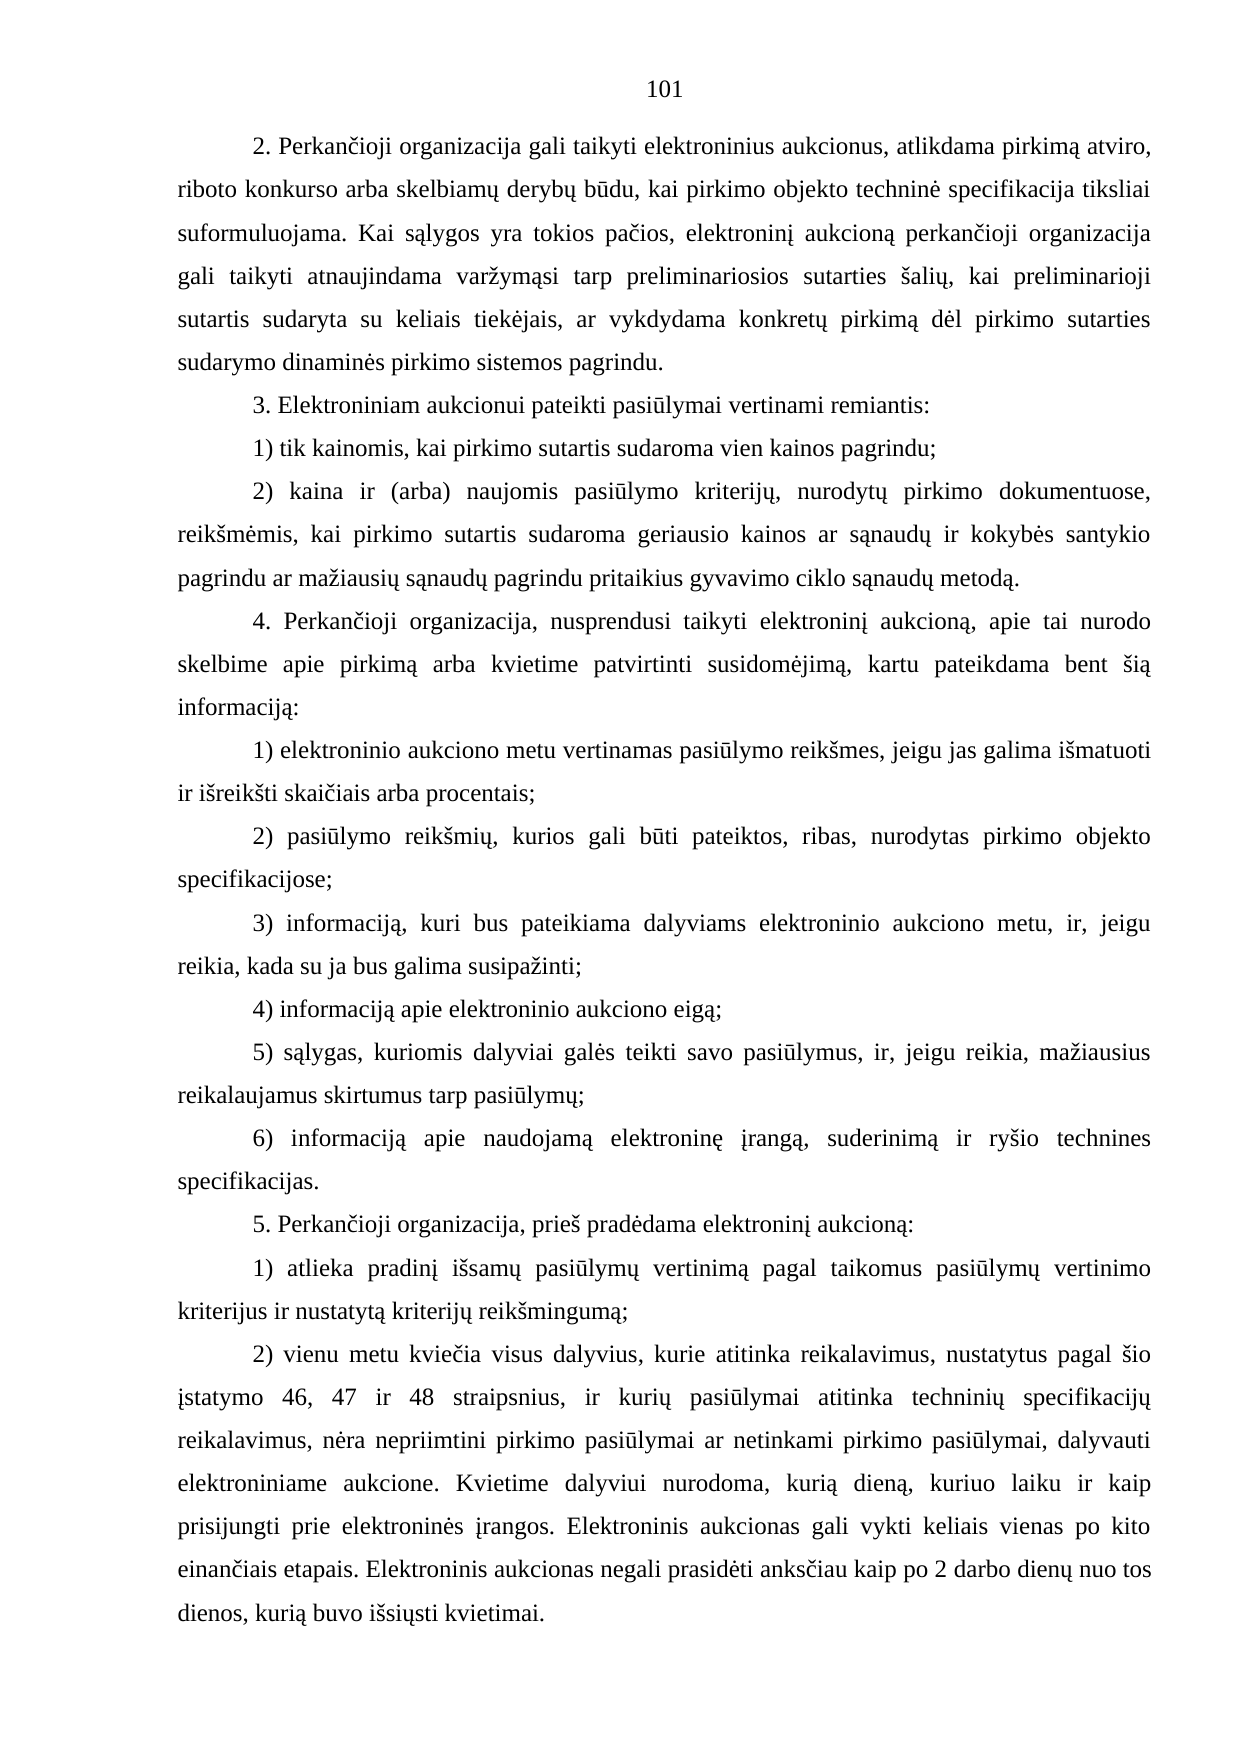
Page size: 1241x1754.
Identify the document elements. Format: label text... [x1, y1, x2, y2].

text 6) informaciją apie naudojamą elektroninę įrangą, suderinimą ir ryšio technines specifikacijas. [177, 1123, 1152, 1195]
text 2) pasiūlymo reikšmių, kurios gali būti pateiktos, ribas, nurodytas pirkimo objekto specifikacijose; [177, 821, 1152, 893]
text 4. Perkančioji organizacija, nusprendusi taikyti elektroninį aukcioną, apie tai nurodo skelbime apie pirkimą arba kvietime patvirtinti susidomėjimą, kartu pateikdama bent šią informaciją: [177, 606, 1152, 721]
text 4) informaciją apie elektroninio aukciono eigą; [177, 994, 1152, 1023]
text 3. Elektroniniam aukcionui pateikti pasiūlymai vertinami remiantis: [177, 390, 1152, 419]
text 2. Perkančioji organizacija gali taikyti elektroninius aukcionus, atlikdama pirkimą atviro, riboto konkurso arba skelbiamų derybų būdu, kai pirkimo objekto techninė specifikacija tiksliai suformuluojama. Kai sąlygos yra tokios pačios, elektroninį aukcioną perkančioji organizacija gali taikyti atnaujindama varžymąsi tarp preliminariosios sutarties šalių, kai preliminarioji sutartis sudaryta su keliais tiekėjais, ar vykdydama konkretų pirkimą dėl pirkimo sutarties sudarymo dinaminės pirkimo sistemos pagrindu. [177, 131, 1152, 376]
text 2) kaina ir (arba) naujomis pasiūlymo kriterijų, nurodytų pirkimo dokumentuose, reikšmėmis, kai pirkimo sutartis sudaroma geriausio kainos ar sąnaudų ir kokybės santykio pagrindu ar mažiausių sąnaudų pagrindu pritaikius gyvavimo ciklo sąnaudų metodą. [177, 476, 1152, 591]
text 1) elektroninio aukciono metu vertinamas pasiūlymo reikšmes, jeigu jas galima išmatuoti ir išreikšti skaičiais arba procentais; [177, 735, 1152, 807]
text 5. Perkančioji organizacija, prieš pradėdama elektroninį aukcioną: [177, 1209, 1152, 1238]
text 1) atlieka pradinį išsamų pasiūlymų vertinimą pagal taikomus pasiūlymų vertinimo kriterijus ir nustatytą kriterijų reikšmingumą; [177, 1253, 1152, 1324]
text 1) tik kainomis, kai pirkimo sutartis sudaroma vien kainos pagrindu; [177, 433, 1152, 462]
text 3) informaciją, kuri bus pateikiama dalyviams elektroninio aukciono metu, ir, jeigu reikia, kada su ja bus galima susipažinti; [177, 908, 1152, 979]
text 5) sąlygas, kuriomis dalyviai galės teikti savo pasiūlymus, ir, jeigu reikia, mažiausius reikalaujamus skirtumus tarp pasiūlymų; [177, 1037, 1152, 1109]
text 2) vienu metu kviečia visus dalyvius, kurie atitinka reikalavimus, nustatytus pagal šio įstatymo 46, 47 ir 48 straipsnius, ir kurių pasiūlymai atitinka techninių specifikacijų reikalavimus, nėra nepriimtini pirkimo pasiūlymai ar netinkami pirkimo pasiūlymai, dalyvauti elektroniniame aukcione. Kvietime dalyviui nurodoma, kurią dieną, kuriuo laiku ir kaip prisijungti prie elektroninės įrangos. Elektroninis aukcionas gali vykti keliais vienas po kito einančiais etapais. Elektroninis aukcionas negali prasidėti anksčiau kaip po 2 darbo dienų nuo tos dienos, kurią buvo išsiųsti kvietimai. [177, 1339, 1152, 1626]
